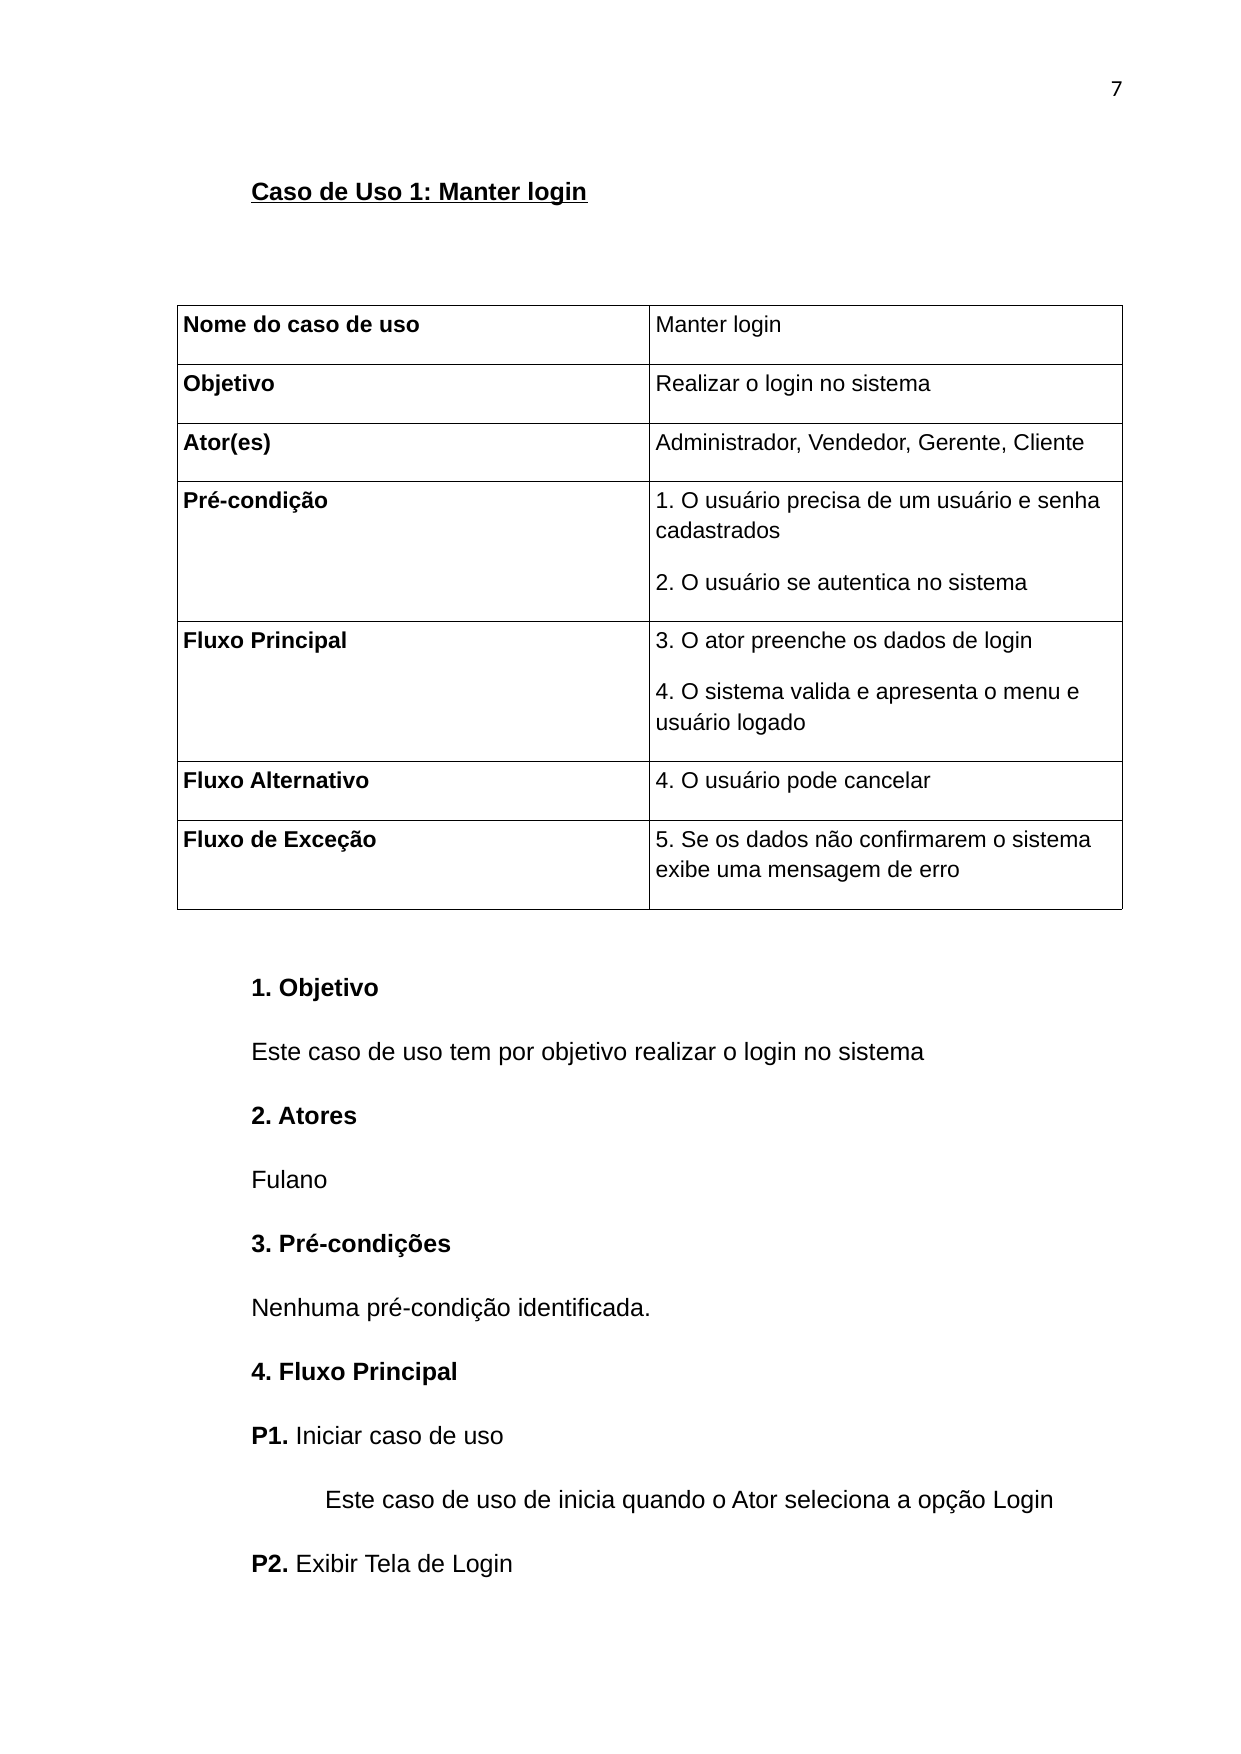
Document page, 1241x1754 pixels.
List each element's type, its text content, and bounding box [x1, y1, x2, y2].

table_header Manter login [650, 306, 1122, 364]
text Caso de Uso 1: Manter login [177, 177, 1122, 206]
text Este caso de uso de inicia quando o Ator seleciona a opção Login [177, 1485, 1122, 1513]
table_cell 5. Se os dados não confirmarem o sistema exibe uma mensagem de erro [650, 821, 1122, 909]
text 3. Pré-condições [177, 1229, 1122, 1258]
text P2. Exibir Tela de Login [177, 1549, 1122, 1577]
text Fulano [177, 1165, 1122, 1194]
text Nenhuma pré-condição identificada. [177, 1293, 1122, 1322]
table_cell 1. O usuário precisa de um usuário e senha cadastrados 2. O usuário se autentica no sistema [650, 482, 1122, 621]
table_cell 4. O usuário pode cancelar [650, 762, 1122, 820]
text Este caso de uso tem por objetivo realizar o login no sistema [177, 1037, 1122, 1066]
table_cell Fluxo Principal [178, 622, 649, 761]
table_cell 3. O ator preenche os dados de login 4. O sistema valida e apresenta o menu e usuário logado [650, 622, 1122, 761]
text P1. Iniciar caso de uso [177, 1421, 1122, 1449]
table_cell Fluxo Alternativo [178, 762, 649, 820]
text 1. Objetivo [177, 973, 1122, 1002]
table_cell Pré-condição [178, 482, 649, 621]
table_cell Realizar o login no sistema [650, 365, 1122, 423]
text 2. Atores [177, 1101, 1122, 1130]
table_cell Administrador, Vendedor, Gerente, Cliente [650, 424, 1122, 481]
table_header Nome do caso de uso [178, 306, 649, 364]
text 4. Fluxo Principal [177, 1357, 1122, 1386]
table_cell Fluxo de Exceção [178, 821, 649, 909]
table_cell Objetivo [178, 365, 649, 423]
table_cell Ator(es) [178, 424, 649, 481]
